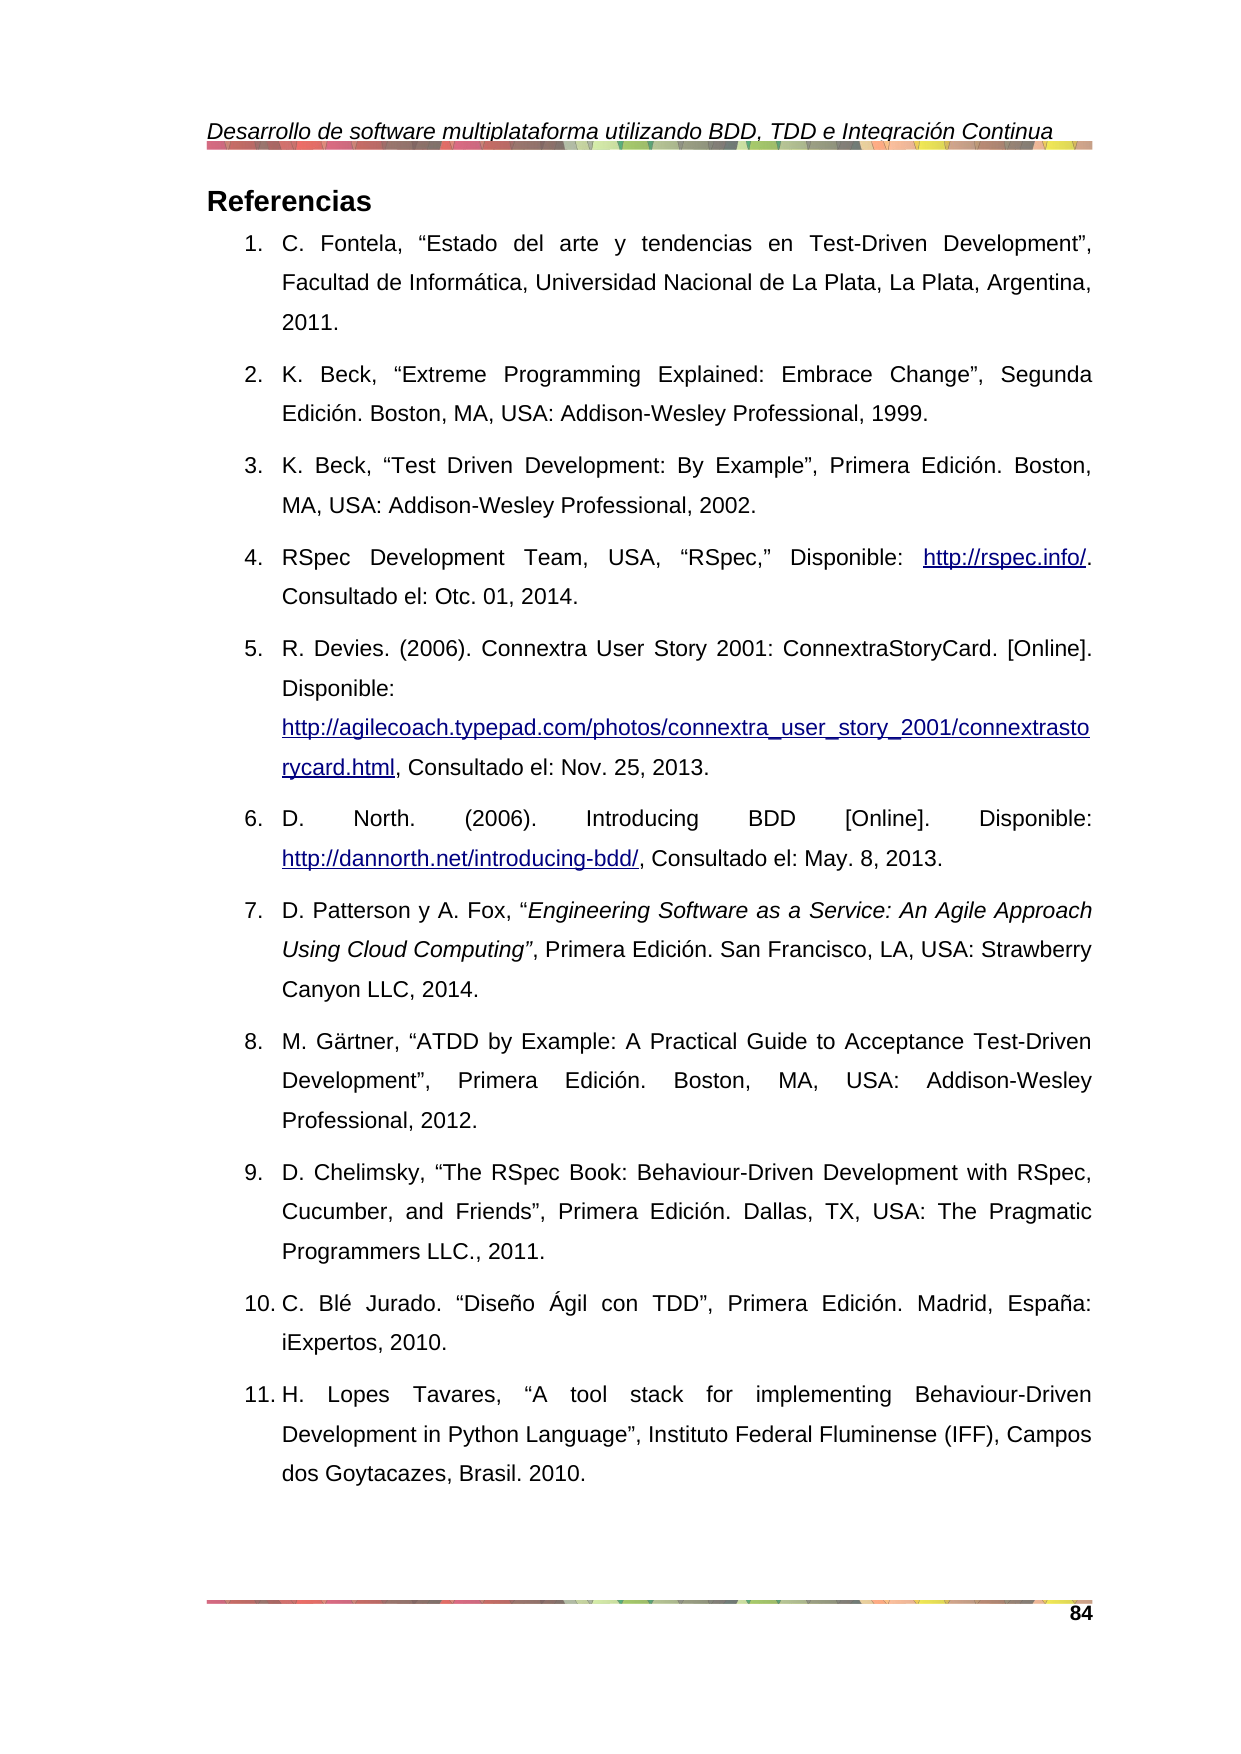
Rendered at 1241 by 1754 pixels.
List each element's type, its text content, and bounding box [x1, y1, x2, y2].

subtitle H. Lopes Tavares, “A tool stack for implementing Behaviour-Driven Development in Python Language”, Instituto Federal Fluminense (IFF), Campos dos Goytacazes, Brasil. 2010. [244, 1381, 1093, 1486]
subtitle D. North. (2006). Introducing BDD [Online]. Disponible: http://dannorth.net/introducing-bdd/, Consultado el: May. 8, 2013. [244, 805, 1093, 871]
subtitle C. Blé Jurado. “Diseño Ágil con TDD”, Primera Edición. Madrid, España: iExpertos, 2010. [244, 1290, 1093, 1356]
subtitle D. Patterson y A. Fox, “Engineering Software as a Service: An Agile Approach Using Cloud Computing”, Primera Edición. San Francisco, LA, USA: Strawberry Canyon LLC, 2014. [244, 897, 1093, 1002]
subtitle RSpec Development Team, USA, “RSpec,” Disponible: http://rspec.info/. Consultado el: Otc. 01, 2014. [244, 543, 1093, 609]
subtitle D. Chelimsky, “The RSpec Book: Behaviour-Driven Development with RSpec, Cucumber, and Friends”, Primera Edición. Dallas, TX, USA: The Pragmatic Programmers LLC., 2011. [244, 1159, 1093, 1264]
subtitle C. Fontela, “Estado del arte y tendencias en Test-Driven Development”, Facultad de Informática, Universidad Nacional de La Plata, La Plata, Argentina, 2011. [244, 230, 1093, 335]
subtitle R. Devies. (2006). Connextra User Story 2001: ConnextraStoryCard. [Online]. Disponible: http://agilecoach.typepad.com/photos/connextra_user_story_2001/connextrastorycard.html, Consultado el: Nov. 25, 2013. [244, 635, 1093, 780]
subtitle K. Beck, “Test Driven Development: By Example”, Primera Edición. Boston, MA, USA: Addison-Wesley Professional, 2002. [244, 452, 1093, 518]
subtitle K. Beck, “Extreme Programming Explained: Embrace Change”, Segunda Edición. Boston, MA, USA: Addison-Wesley Professional, 1999. [244, 361, 1093, 426]
subtitle Referencias [207, 184, 1093, 217]
subtitle M. Gärtner, “ATDD by Example: A Practical Guide to Acceptance Test-Driven Development”, Primera Edición. Boston, MA, USA: Addison-Wesley Professional, 2012. [244, 1028, 1093, 1133]
